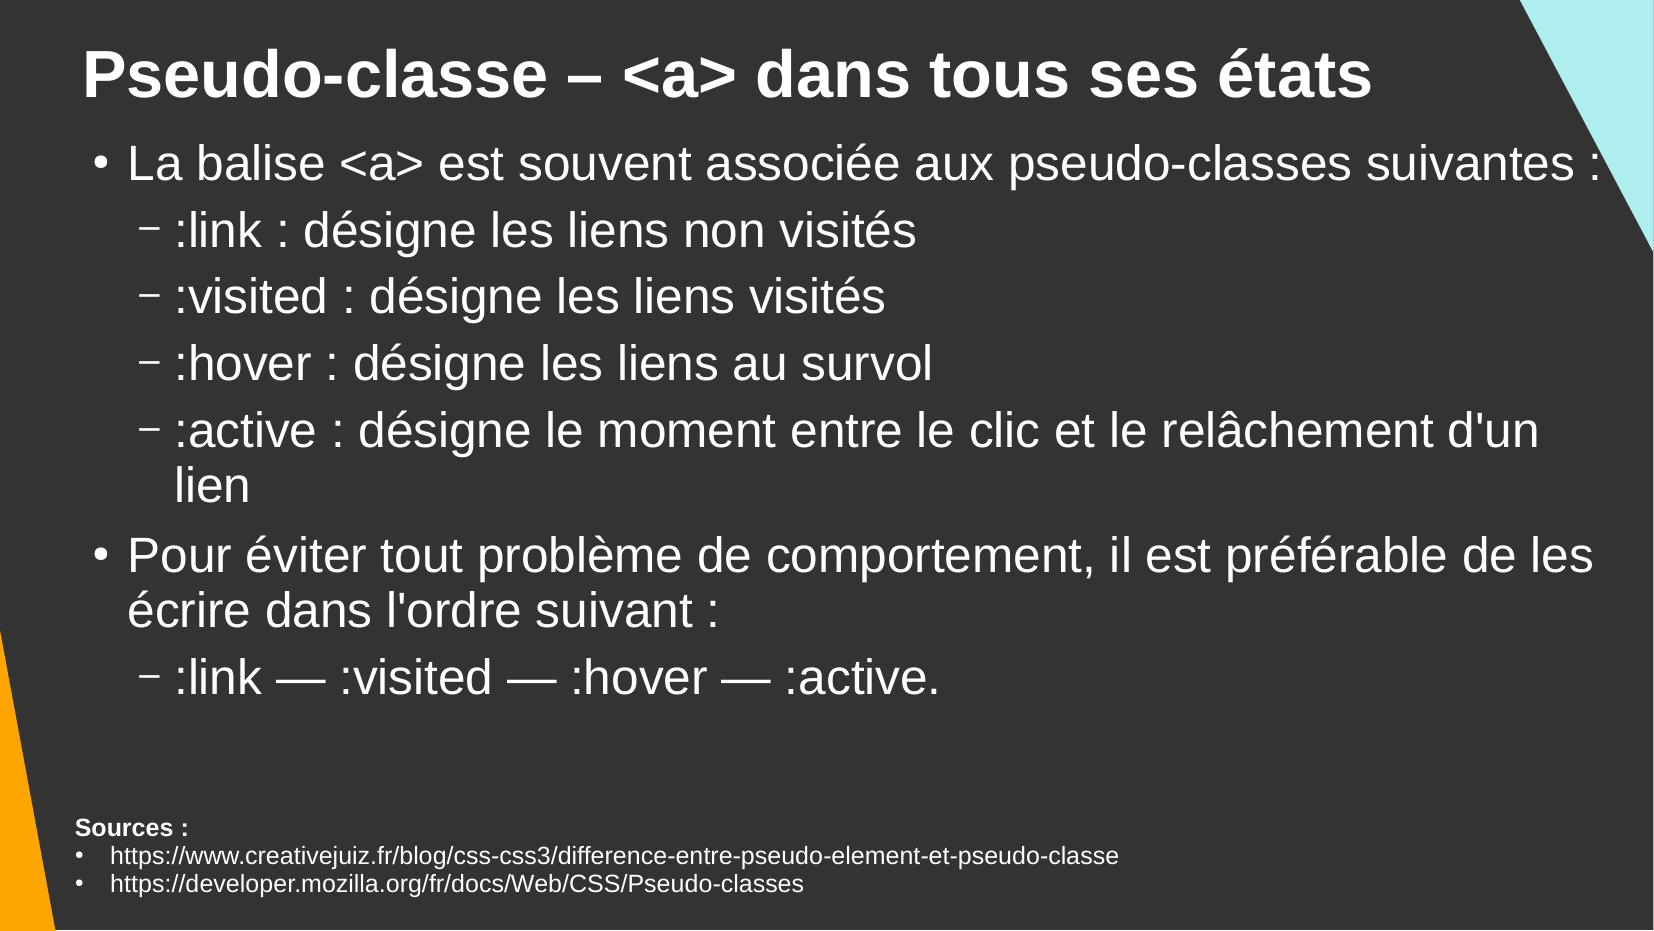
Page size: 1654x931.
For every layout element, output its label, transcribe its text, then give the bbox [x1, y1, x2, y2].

text_box Sources : https://www.creativejuiz.fr/blog/css-css3/difference-entre-pseudo-element-et-pseudo-classe https://developer.mozilla.org/fr/docs/Web/CSS/Pseudo-classes [60, 806, 1546, 931]
text_box [0, 630, 56, 931]
list La balise <a> est souvent associée aux pseudo-classes suivantes : :link : désigne les liens non visités :visited : désigne les liens visités :hover : désigne les liens au survol :active : désigne le moment entre le clic et le relâchement d'un lien Pour éviter tout problème de comportement, il est préférable de les écrire dans l'ordre suivant : :link — :visited — :hover — :active. [80, 135, 1605, 745]
title Pseudo-classe – <a> dans tous ses états [82, 37, 1571, 114]
text_box [1519, 0, 1654, 254]
